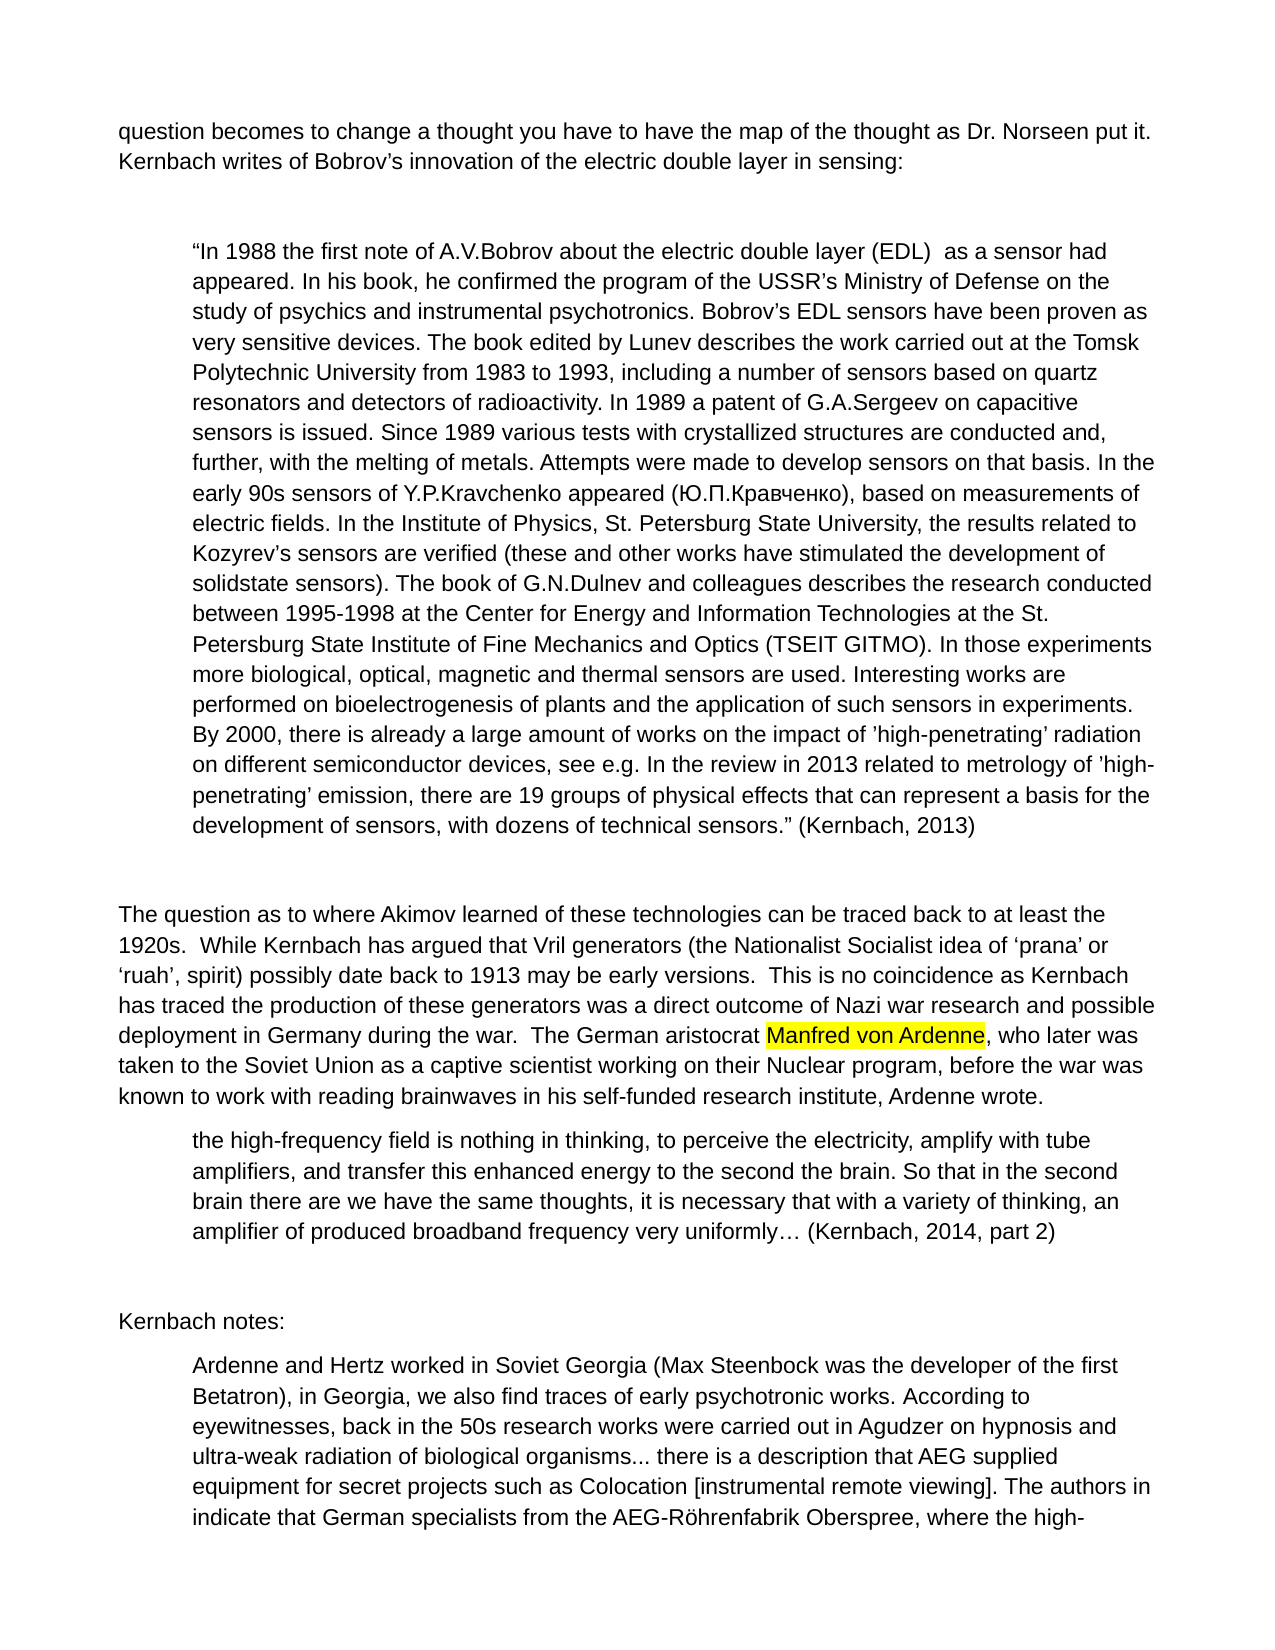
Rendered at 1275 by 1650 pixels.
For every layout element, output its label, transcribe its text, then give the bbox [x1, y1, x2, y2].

text the high-frequency field is nothing in thinking, to perceive the electricity, amplify with tube amplifiers, and transfer this enhanced energy to the second the brain. So that in the second brain there are we have the same thoughts, it is necessary that with a variety of thinking, an amplifier of produced broadband frequency very uniformly… (Kernbach, 2014, part 2) [192, 1127, 1157, 1244]
text Ardenne and Hertz worked in Soviet Georgia (Max Steenbock was the developer of the first Betatron), in Georgia, we also find traces of early psychotronic works. According to eyewitnesses, back in the 50s research works were carried out in Agudzer on hypnosis and ultra-weak radiation of biological organisms... there is a description that AEG supplied equipment for secret projects such as Colocation [instrumental remote viewing]. The authors in indicate that German specialists from the AEG-Röhrenfabrik Oberspree, where the high- [192, 1352, 1157, 1530]
text “In 1988 the first note of A.V.Bobrov about the electric double layer (EDL) as a sensor had appeared. In his book, he confirmed the program of the USSR’s Ministry of Defense on the study of psychics and instrumental psychotronics. Bobrov’s EDL sensors have been proven as very sensitive devices. The book edited by Lunev describes the work carried out at the Tomsk Polytechnic University from 1983 to 1993, including a number of sensors based on quartz resonators and detectors of radioactivity. In 1989 a patent of G.A.Sergeev on capacitive sensors is issued. Since 1989 various tests with crystallized structures are conducted and, further, with the melting of metals. Attempts were made to develop sensors on that basis. In the early 90s sensors of Y.P.Kravchenko appeared (Ю.П.Кравченко), based on measurements of electric fields. In the Institute of Physics, St. Petersburg State University, the results related to Kozyrev’s sensors are verified (these and other works have stimulated the development of solidstate sensors). The book of G.N.Dulnev and colleagues describes the research conducted between 1995-1998 at the Center for Energy and Information Technologies at the St. Petersburg State Institute of Fine Mechanics and Optics (TSEIT GITMO). In those experiments more biological, optical, magnetic and thermal sensors are used. Interesting works are performed on bioelectrogenesis of plants and the application of such sensors in experiments. By 2000, there is already a large amount of works on the impact of ’high-penetrating’ radiation on different semiconductor devices, see e.g. In the review in 2013 related to metrology of ’high-penetrating’ emission, there are 19 groups of physical effects that can represent a basis for the development of sensors, with dozens of technical sensors.” (Kernbach, 2013) [192, 238, 1157, 838]
text question becomes to change a thought you have to have the map of the thought as Dr. Norseen put it. Kernbach writes of Bobrov’s innovation of the electric double layer in sensing: [118, 118, 1157, 175]
text The question as to where Akimov learned of these technologies can be traced back to at least the 1920s. While Kernbach has argued that Vril generators (the Nationalist Socialist idea of ‘prana’ or ‘ruah’, spirit) possibly date back to 1913 may be early versions. This is no coincidence as Kernbach has traced the production of these generators was a direct outcome of Nazi war research and possible deployment in Germany during the war. The German aristocrat Manfred von Ardenne, who later was taken to the Soviet Union as a captive scientist working on their Nuclear program, before the war was known to work with reading brainwaves in his self-funded research institute, Ardenne wrote. [118, 901, 1157, 1109]
text Kernbach notes: [118, 1308, 1157, 1334]
